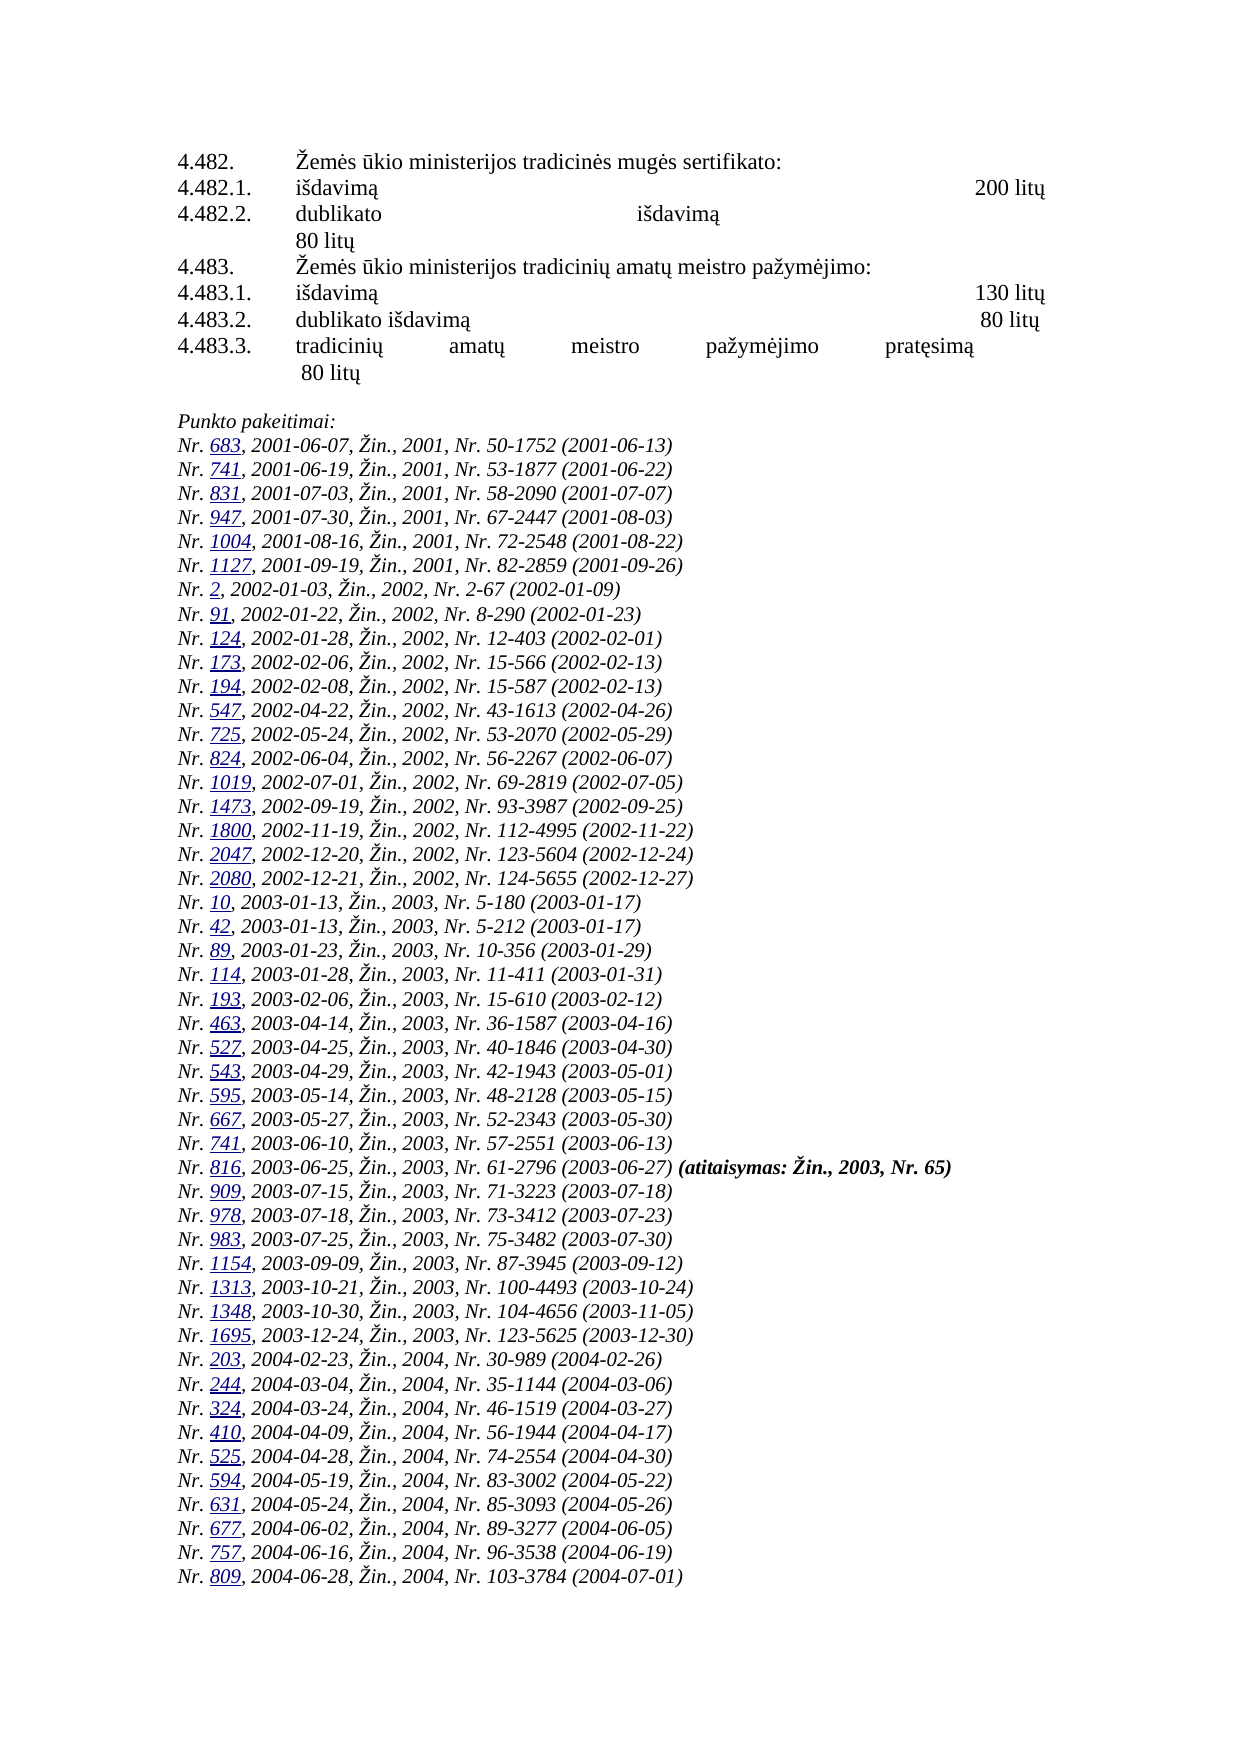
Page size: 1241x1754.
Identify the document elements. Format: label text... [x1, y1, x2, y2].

text Nr. 527, 2003-04-25, Žin., 2003, Nr. 40-1846 (2003-04-30) [177, 1034, 1122, 1059]
text 4.482.1. išdavimą 200 litų [177, 174, 1122, 200]
text Nr. 683, 2001-06-07, Žin., 2001, Nr. 50-1752 (2001-06-13) [177, 433, 1122, 457]
text Nr. 91, 2002-01-22, Žin., 2002, Nr. 8-290 (2002-01-23) [177, 601, 1122, 626]
text Nr. 594, 2004-05-19, Žin., 2004, Nr. 83-3002 (2004-05-22) [177, 1468, 1122, 1492]
text Nr. 667, 2003-05-27, Žin., 2003, Nr. 52-2343 (2003-05-30) [177, 1107, 1122, 1131]
text 4.483.2. dublikato išdavimą 80 litų [177, 306, 1122, 332]
text Nr. 42, 2003-01-13, Žin., 2003, Nr. 5-212 (2003-01-17) [177, 914, 1122, 938]
text Nr. 114, 2003-01-28, Žin., 2003, Nr. 11-411 (2003-01-31) [177, 962, 1122, 986]
text Nr. 193, 2003-02-06, Žin., 2003, Nr. 15-610 (2003-02-12) [177, 986, 1122, 1011]
text Nr. 741, 2001-06-19, Žin., 2001, Nr. 53-1877 (2001-06-22) [177, 457, 1122, 481]
text 4.482. Žemės ūkio ministerijos tradicinės mugės sertifikato: [177, 148, 1122, 174]
text Punkto pakeitimai: [177, 409, 1122, 433]
text 4.483.1. išdavimą 130 litų [177, 279, 1122, 306]
text Nr. 547, 2002-04-22, Žin., 2002, Nr. 43-1613 (2002-04-26) [177, 698, 1122, 722]
text Nr. 244, 2004-03-04, Žin., 2004, Nr. 35-1144 (2004-03-06) [177, 1371, 1122, 1396]
text Nr. 1004, 2001-08-16, Žin., 2001, Nr. 72-2548 (2001-08-22) [177, 529, 1122, 553]
text Nr. 1127, 2001-09-19, Žin., 2001, Nr. 82-2859 (2001-09-26) [177, 553, 1122, 577]
text Nr. 595, 2003-05-14, Žin., 2003, Nr. 48-2128 (2003-05-15) [177, 1083, 1122, 1107]
text Nr. 824, 2002-06-04, Žin., 2002, Nr. 56-2267 (2002-06-07) [177, 746, 1122, 770]
text Nr. 2080, 2002-12-21, Žin., 2002, Nr. 124-5655 (2002-12-27) [177, 866, 1122, 890]
text Nr. 1154, 2003-09-09, Žin., 2003, Nr. 87-3945 (2003-09-12) [177, 1251, 1122, 1275]
text Nr. 677, 2004-06-02, Žin., 2004, Nr. 89-3277 (2004-06-05) [177, 1516, 1122, 1540]
text 4.482.2. dublikato išdavimą 80 litų [177, 200, 974, 253]
text Nr. 173, 2002-02-06, Žin., 2002, Nr. 15-566 (2002-02-13) [177, 649, 1122, 674]
text Nr. 1800, 2002-11-19, Žin., 2002, Nr. 112-4995 (2002-11-22) [177, 818, 1122, 842]
text Nr. 89, 2003-01-23, Žin., 2003, Nr. 10-356 (2003-01-29) [177, 938, 1122, 962]
text Nr. 741, 2003-06-10, Žin., 2003, Nr. 57-2551 (2003-06-13) [177, 1131, 1122, 1155]
text Nr. 947, 2001-07-30, Žin., 2001, Nr. 67-2447 (2001-08-03) [177, 505, 1122, 529]
text Nr. 324, 2004-03-24, Žin., 2004, Nr. 46-1519 (2004-03-27) [177, 1396, 1122, 1419]
text Nr. 757, 2004-06-16, Žin., 2004, Nr. 96-3538 (2004-06-19) [177, 1540, 1122, 1564]
text 4.483.3. tradicinių amatų meistro pažymėjimo pratęsimą 80 litų [177, 332, 974, 385]
text Nr. 1019, 2002-07-01, Žin., 2002, Nr. 69-2819 (2002-07-05) [177, 770, 1122, 794]
text Nr. 2, 2002-01-03, Žin., 2002, Nr. 2-67 (2002-01-09) [177, 577, 1122, 601]
text Nr. 10, 2003-01-13, Žin., 2003, Nr. 5-180 (2003-01-17) [177, 890, 1122, 914]
text Nr. 1313, 2003-10-21, Žin., 2003, Nr. 100-4493 (2003-10-24) [177, 1275, 1122, 1299]
text Nr. 2047, 2002-12-20, Žin., 2002, Nr. 123-5604 (2002-12-24) [177, 842, 1122, 866]
text Nr. 816, 2003-06-25, Žin., 2003, Nr. 61-2796 (2003-06-27) (atitaisymas: Žin., 2003, Nr. 65) [177, 1155, 1122, 1179]
text Nr. 410, 2004-04-09, Žin., 2004, Nr. 56-1944 (2004-04-17) [177, 1419, 1122, 1444]
text Nr. 809, 2004-06-28, Žin., 2004, Nr. 103-3784 (2004-07-01) [177, 1564, 1122, 1588]
text Nr. 909, 2003-07-15, Žin., 2003, Nr. 71-3223 (2003-07-18) [177, 1179, 1122, 1203]
text Nr. 525, 2004-04-28, Žin., 2004, Nr. 74-2554 (2004-04-30) [177, 1444, 1122, 1468]
text Nr. 543, 2003-04-29, Žin., 2003, Nr. 42-1943 (2003-05-01) [177, 1059, 1122, 1083]
text Nr. 725, 2002-05-24, Žin., 2002, Nr. 53-2070 (2002-05-29) [177, 722, 1122, 746]
text Nr. 631, 2004-05-24, Žin., 2004, Nr. 85-3093 (2004-05-26) [177, 1492, 1122, 1516]
text Nr. 831, 2001-07-03, Žin., 2001, Nr. 58-2090 (2001-07-07) [177, 481, 1122, 505]
text 4.483. Žemės ūkio ministerijos tradicinių amatų meistro pažymėjimo: [177, 253, 1122, 279]
text Nr. 1473, 2002-09-19, Žin., 2002, Nr. 93-3987 (2002-09-25) [177, 794, 1122, 818]
text Nr. 194, 2002-02-08, Žin., 2002, Nr. 15-587 (2002-02-13) [177, 674, 1122, 698]
text Nr. 124, 2002-01-28, Žin., 2002, Nr. 12-403 (2002-02-01) [177, 626, 1122, 649]
text Nr. 983, 2003-07-25, Žin., 2003, Nr. 75-3482 (2003-07-30) [177, 1227, 1122, 1251]
text Nr. 463, 2003-04-14, Žin., 2003, Nr. 36-1587 (2003-04-16) [177, 1011, 1122, 1034]
text Nr. 1348, 2003-10-30, Žin., 2003, Nr. 104-4656 (2003-11-05) [177, 1299, 1122, 1323]
text Nr. 1695, 2003-12-24, Žin., 2003, Nr. 123-5625 (2003-12-30) [177, 1323, 1122, 1347]
text Nr. 978, 2003-07-18, Žin., 2003, Nr. 73-3412 (2003-07-23) [177, 1203, 1122, 1227]
text Nr. 203, 2004-02-23, Žin., 2004, Nr. 30-989 (2004-02-26) [177, 1347, 1122, 1371]
